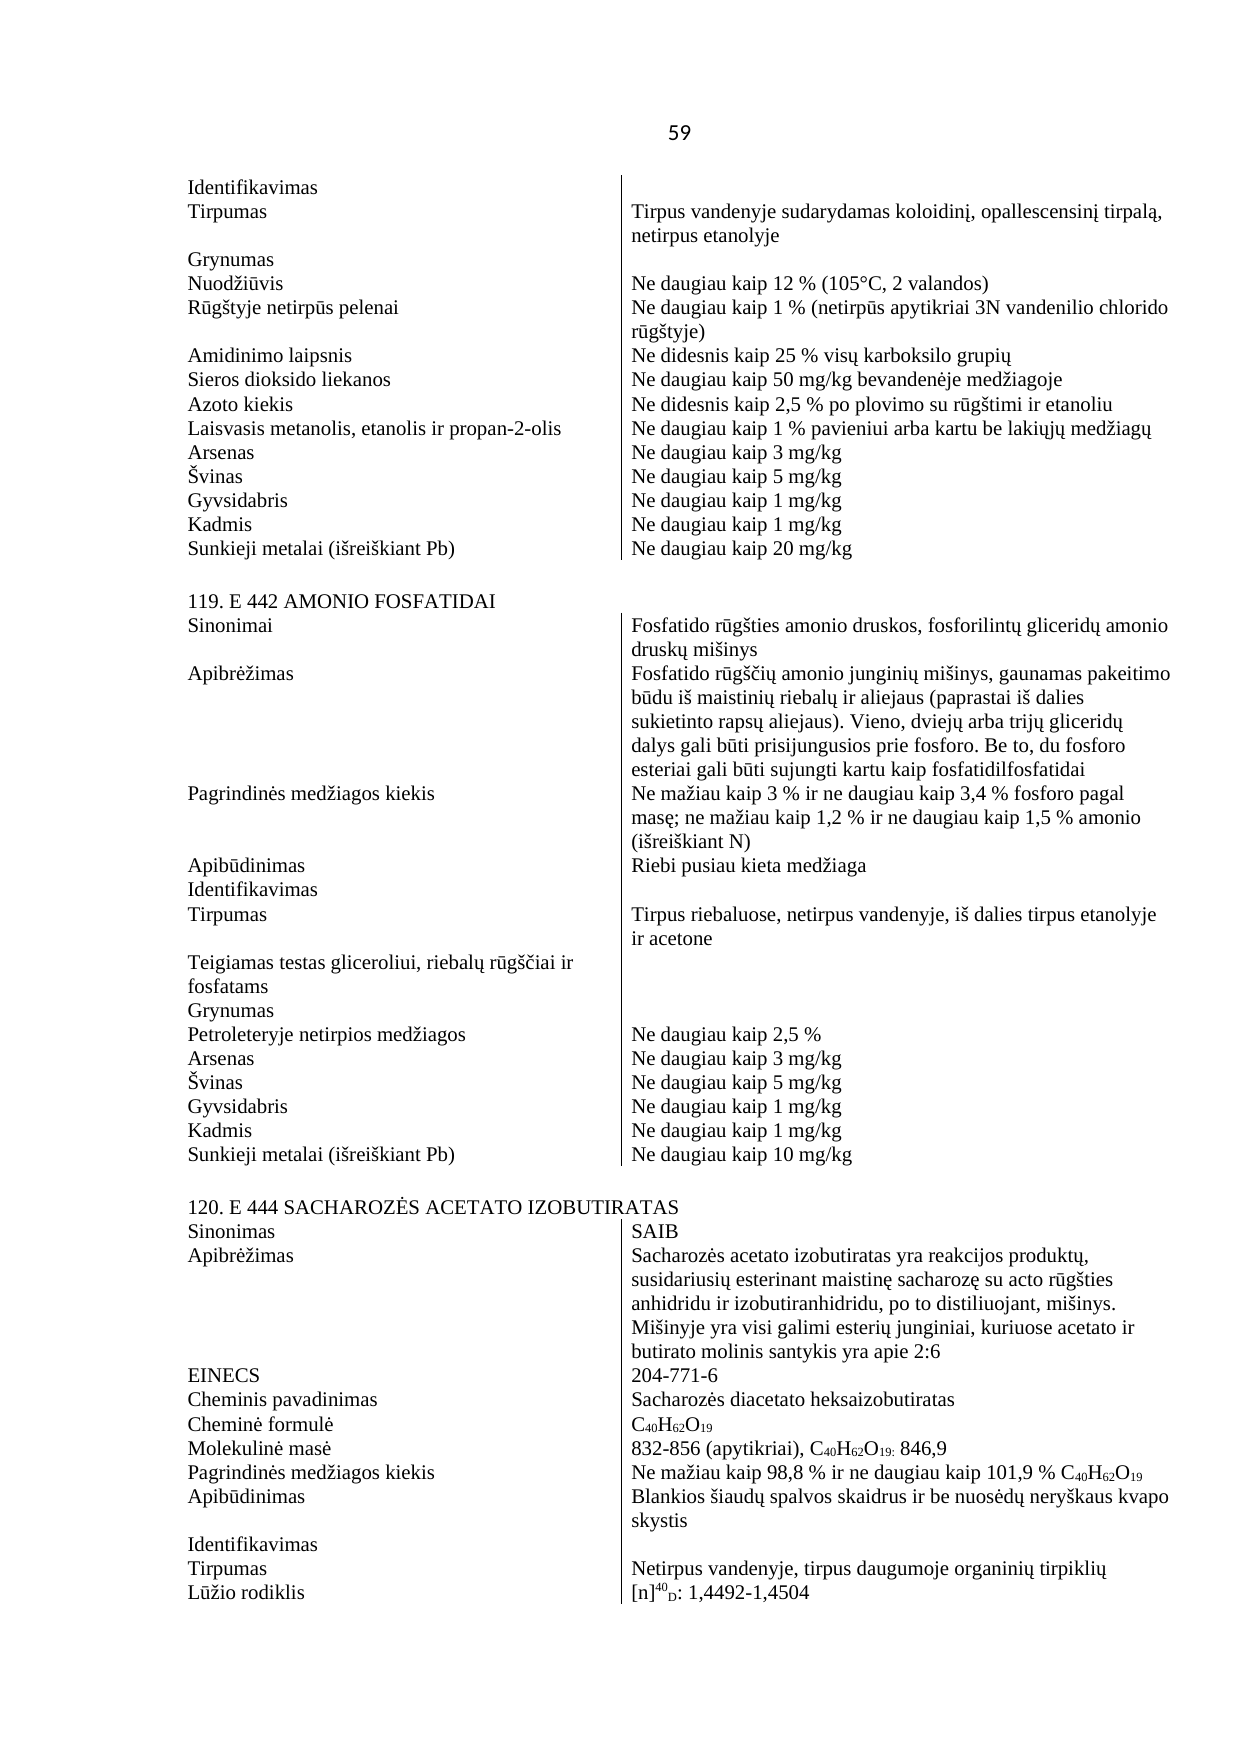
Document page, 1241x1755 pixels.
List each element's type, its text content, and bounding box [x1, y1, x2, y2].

table_cell Ne daugiau kaip 5 mg/kg [622, 1070, 1181, 1094]
table_cell Tirpumas [177, 901, 621, 949]
table_cell [622, 1532, 1181, 1556]
table_cell Ne daugiau kaip 2,5 % [622, 1022, 1181, 1046]
table_cell Ne didesnis kaip 25 % visų karboksilo grupių [622, 343, 1181, 367]
table_cell Ne daugiau kaip 3 mg/kg [622, 1046, 1181, 1070]
table_cell [622, 950, 1181, 998]
table_cell [n]40D: 1,4492-1,4504 [622, 1580, 1181, 1604]
table_cell Ne daugiau kaip 1 % pavieniui arba kartu be lakiųjų medžiagų [622, 416, 1181, 439]
table_cell Cheminis pavadinimas [177, 1388, 621, 1411]
table_cell Blankios šiaudų spalvos skaidrus ir be nuosėdų neryškaus kvapo skystis [622, 1484, 1181, 1532]
table_cell Grynumas [177, 998, 621, 1022]
table_cell Fosfatido rūgščių amonio junginių mišinys, gaunamas pakeitimo būdu iš maistinių riebalų ir aliejaus (paprastai iš dalies sukietinto rapsų aliejaus). Vieno, dviejų arba trijų gliceridų dalys gali būti prisijungusios prie fosforo. Be to, du fosforo esteriai gali būti sujungti kartu kaip fosfatidilfosfatidai [622, 661, 1181, 781]
table_cell [622, 878, 1181, 901]
table_cell Ne didesnis kaip 2,5 % po plovimo su rūgštimi ir etanoliu [622, 391, 1181, 416]
table_cell Tirpus riebaluose, netirpus vandenyje, iš dalies tirpus etanolyje ir acetone [622, 901, 1181, 949]
table_cell Amidinimo laipsnis [177, 343, 621, 367]
table_cell Tirpus vandenyje sudarydamas koloidinį, opallescensinį tirpalą, netirpus etanolyje [622, 199, 1181, 247]
table_cell C40H62O19 [622, 1411, 1181, 1436]
table_cell Grynumas [177, 247, 621, 271]
table_cell Pagrindinės medžiagos kiekis [177, 781, 621, 853]
table_cell Riebi pusiau kieta medžiaga [622, 853, 1181, 877]
table_cell Ne daugiau kaip 12 % (105°C, 2 valandos) [622, 271, 1181, 295]
table_header 120. E 444 SACHAROZĖS ACETATO IZOBUTIRATAS [177, 1195, 1181, 1219]
table_cell Ne daugiau kaip 20 mg/kg [622, 536, 1181, 560]
table_cell Pagrindinės medžiagos kiekis [177, 1460, 621, 1484]
table_cell Ne mažiau kaip 3 % ir ne daugiau kaip 3,4 % fosforo pagal masę; ne mažiau kaip 1,2 % ir ne daugiau kaip 1,5 % amonio (išreiškiant N) [622, 781, 1181, 853]
table_cell EINECS [177, 1363, 621, 1387]
table_cell Identifikavimas [177, 175, 621, 199]
table_cell Petroleteryje netirpios medžiagos [177, 1022, 621, 1046]
table_cell Fosfatido rūgšties amonio druskos, fosforilintų gliceridų amonio druskų mišinys [622, 613, 1181, 661]
table_cell 204-771-6 [622, 1363, 1181, 1387]
table_cell Gyvsidabris [177, 1094, 621, 1118]
table_cell Sinonimai [177, 613, 621, 661]
table_cell Sieros dioksido liekanos [177, 368, 621, 391]
table_cell Apibūdinimas [177, 1484, 621, 1532]
table_cell Ne daugiau kaip 5 mg/kg [622, 464, 1181, 488]
table_cell SAIB [622, 1219, 1181, 1243]
table_cell Arsenas [177, 440, 621, 464]
table_cell [622, 998, 1181, 1022]
table_cell Kadmis [177, 1118, 621, 1142]
table_cell Rūgštyje netirpūs pelenai [177, 295, 621, 343]
table_cell Gyvsidabris [177, 488, 621, 512]
table_cell Cheminė formulė [177, 1411, 621, 1436]
table_cell Ne mažiau kaip 98,8 % ir ne daugiau kaip 101,9 % C40H62O19 [622, 1460, 1181, 1484]
table_cell Ne daugiau kaip 1 mg/kg [622, 488, 1181, 512]
table_cell Sacharozės acetato izobutiratas yra reakcijos produktų, susidariusių esterinant maistinę sacharozę su acto rūgšties anhidridu ir izobutiranhidridu, po to distiliuojant, mišinys. Mišinyje yra visi galimi esterių junginiai, kuriuose acetato ir butirato molinis santykis yra apie 2:6 [622, 1243, 1181, 1363]
table_cell Arsenas [177, 1046, 621, 1070]
table_cell Apibūdinimas [177, 853, 621, 877]
table_cell Apibrėžimas [177, 1243, 621, 1363]
table_cell Sacharozės diacetato heksaizobutiratas [622, 1388, 1181, 1411]
table_cell Tirpumas [177, 1556, 621, 1580]
table_cell Tirpumas [177, 199, 621, 247]
table_cell Netirpus vandenyje, tirpus daugumoje organinių tirpiklių [622, 1556, 1181, 1580]
table_cell Identifikavimas [177, 878, 621, 901]
table_cell Teigiamas testas gliceroliui, riebalų rūgščiai ir fosfatams [177, 950, 621, 998]
table_cell Ne daugiau kaip 1 mg/kg [622, 1118, 1181, 1142]
table_cell Ne daugiau kaip 10 mg/kg [622, 1142, 1181, 1166]
table_cell Ne daugiau kaip 1 mg/kg [622, 1094, 1181, 1118]
table_cell Ne daugiau kaip 1 % (netirpūs apytikriai 3N vandenilio chlorido rūgštyje) [622, 295, 1181, 343]
table_cell Ne daugiau kaip 1 mg/kg [622, 512, 1181, 536]
table_cell Kadmis [177, 512, 621, 536]
table_cell Švinas [177, 464, 621, 488]
table_cell Azoto kiekis [177, 391, 621, 416]
table_cell Ne daugiau kaip 50 mg/kg bevandenėje medžiagoje [622, 368, 1181, 391]
table_cell Identifikavimas [177, 1532, 621, 1556]
table_cell 832-856 (apytikriai), C40H62O19: 846,9 [622, 1436, 1181, 1459]
table_cell Apibrėžimas [177, 661, 621, 781]
table_cell Sunkieji metalai (išreiškiant Pb) [177, 1142, 621, 1166]
table_cell [622, 175, 1181, 199]
table_header 119. E 442 AMONIO FOSFATIDAI [177, 589, 1181, 613]
table_cell Ne daugiau kaip 3 mg/kg [622, 440, 1181, 464]
table_cell Švinas [177, 1070, 621, 1094]
table_cell Molekulinė masė [177, 1436, 621, 1459]
table_cell Sinonimas [177, 1219, 621, 1243]
table_cell Nuodžiūvis [177, 271, 621, 295]
table_cell [622, 247, 1181, 271]
table_cell Lūžio rodiklis [177, 1580, 621, 1604]
table_cell Laisvasis metanolis, etanolis ir propan-2-olis [177, 416, 621, 439]
table_cell Sunkieji metalai (išreiškiant Pb) [177, 536, 621, 560]
